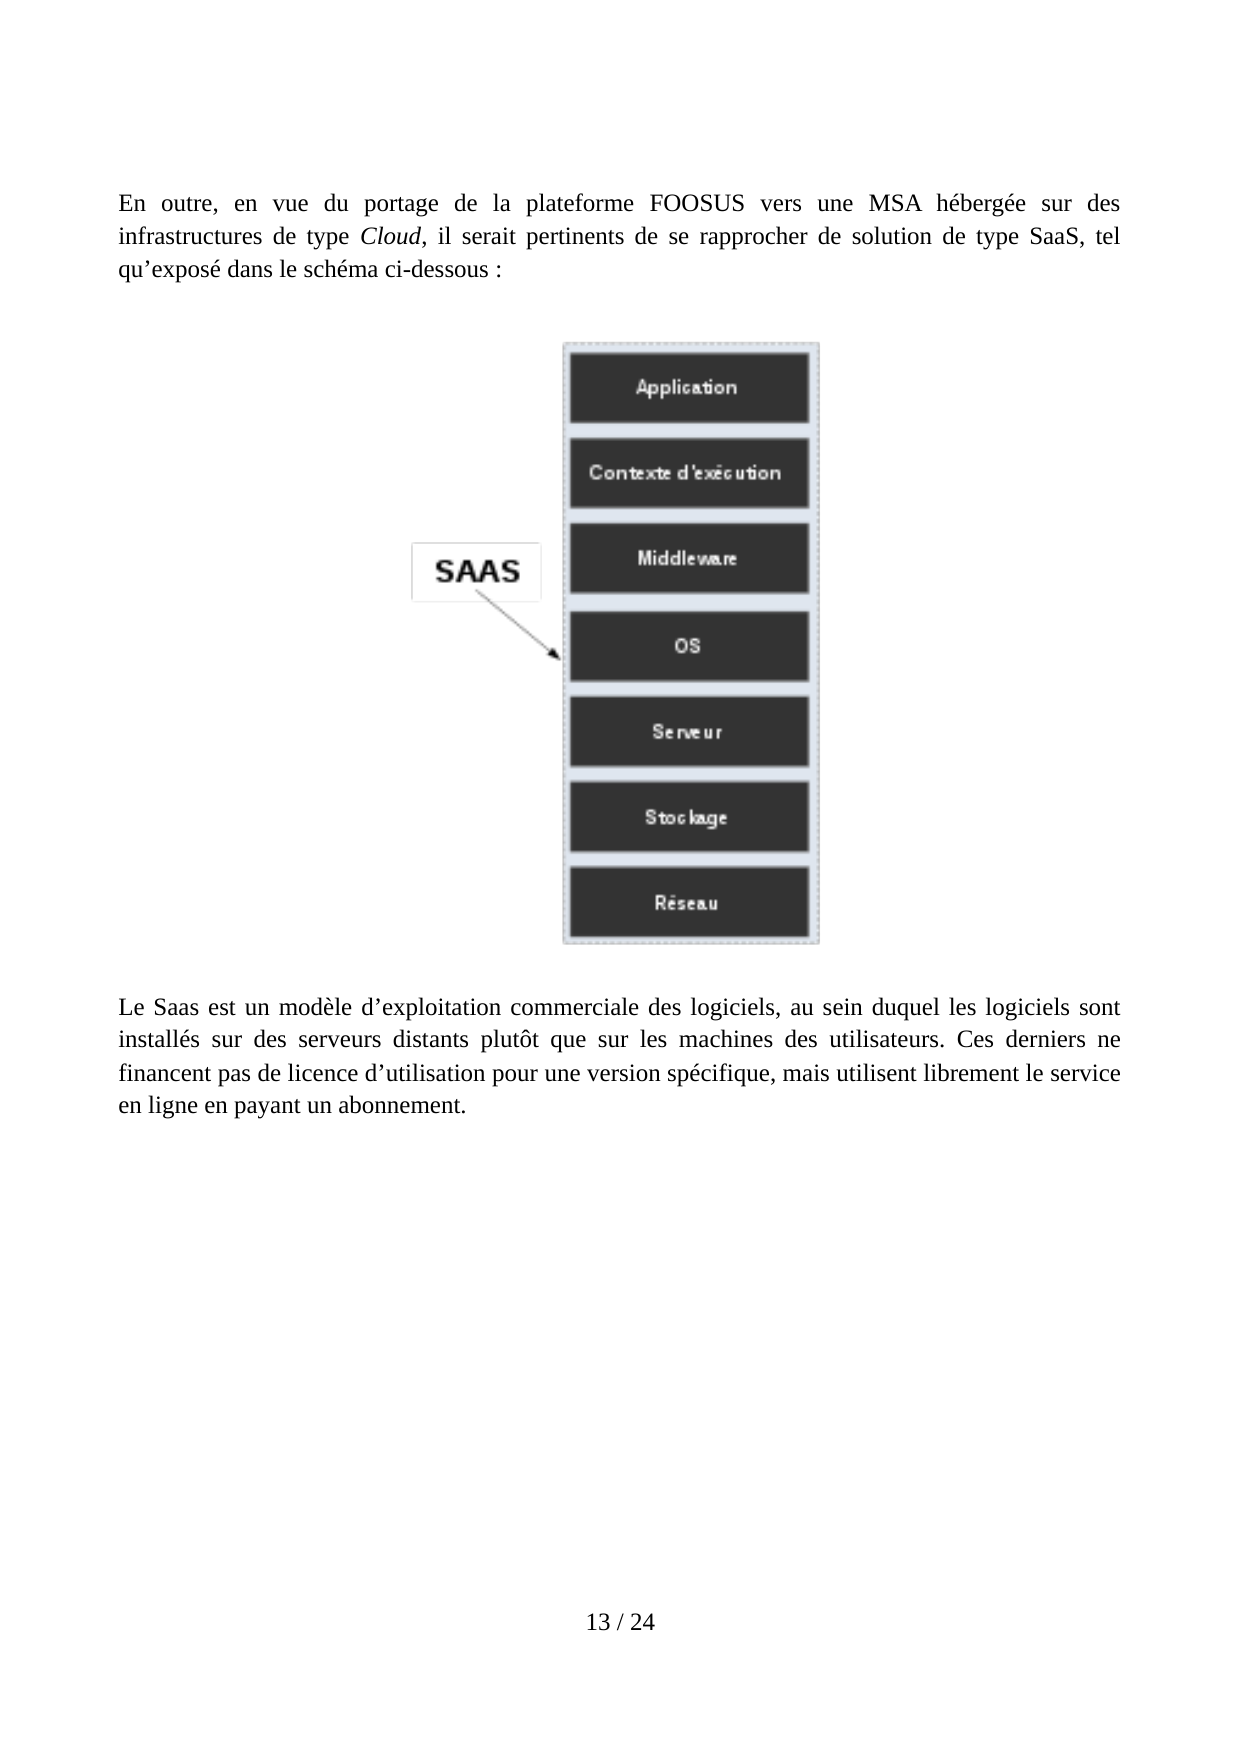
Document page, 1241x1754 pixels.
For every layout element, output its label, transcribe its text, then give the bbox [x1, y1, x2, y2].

text En outre, en vue du portage de la plateforme FOOSUS vers une MSA hébergée sur des infrastructures de type Cloud, il serait pertinents de se rapprocher de solution de type SaaS, tel qu’exposé dans le schéma ci-dessous : [118, 188, 1122, 283]
text Le Saas est un modèle d’exploitation commerciale des logiciels, au sein duquel les logiciels sont installés sur des serveurs distants plutôt que sur les machines des utilisateurs. Ces derniers ne financent pas de licence d’utilisation pour une version spécifique, mais utilisent librement le service en ligne en payant un abonnement. [118, 992, 1122, 1119]
picture [398, 331, 842, 952]
